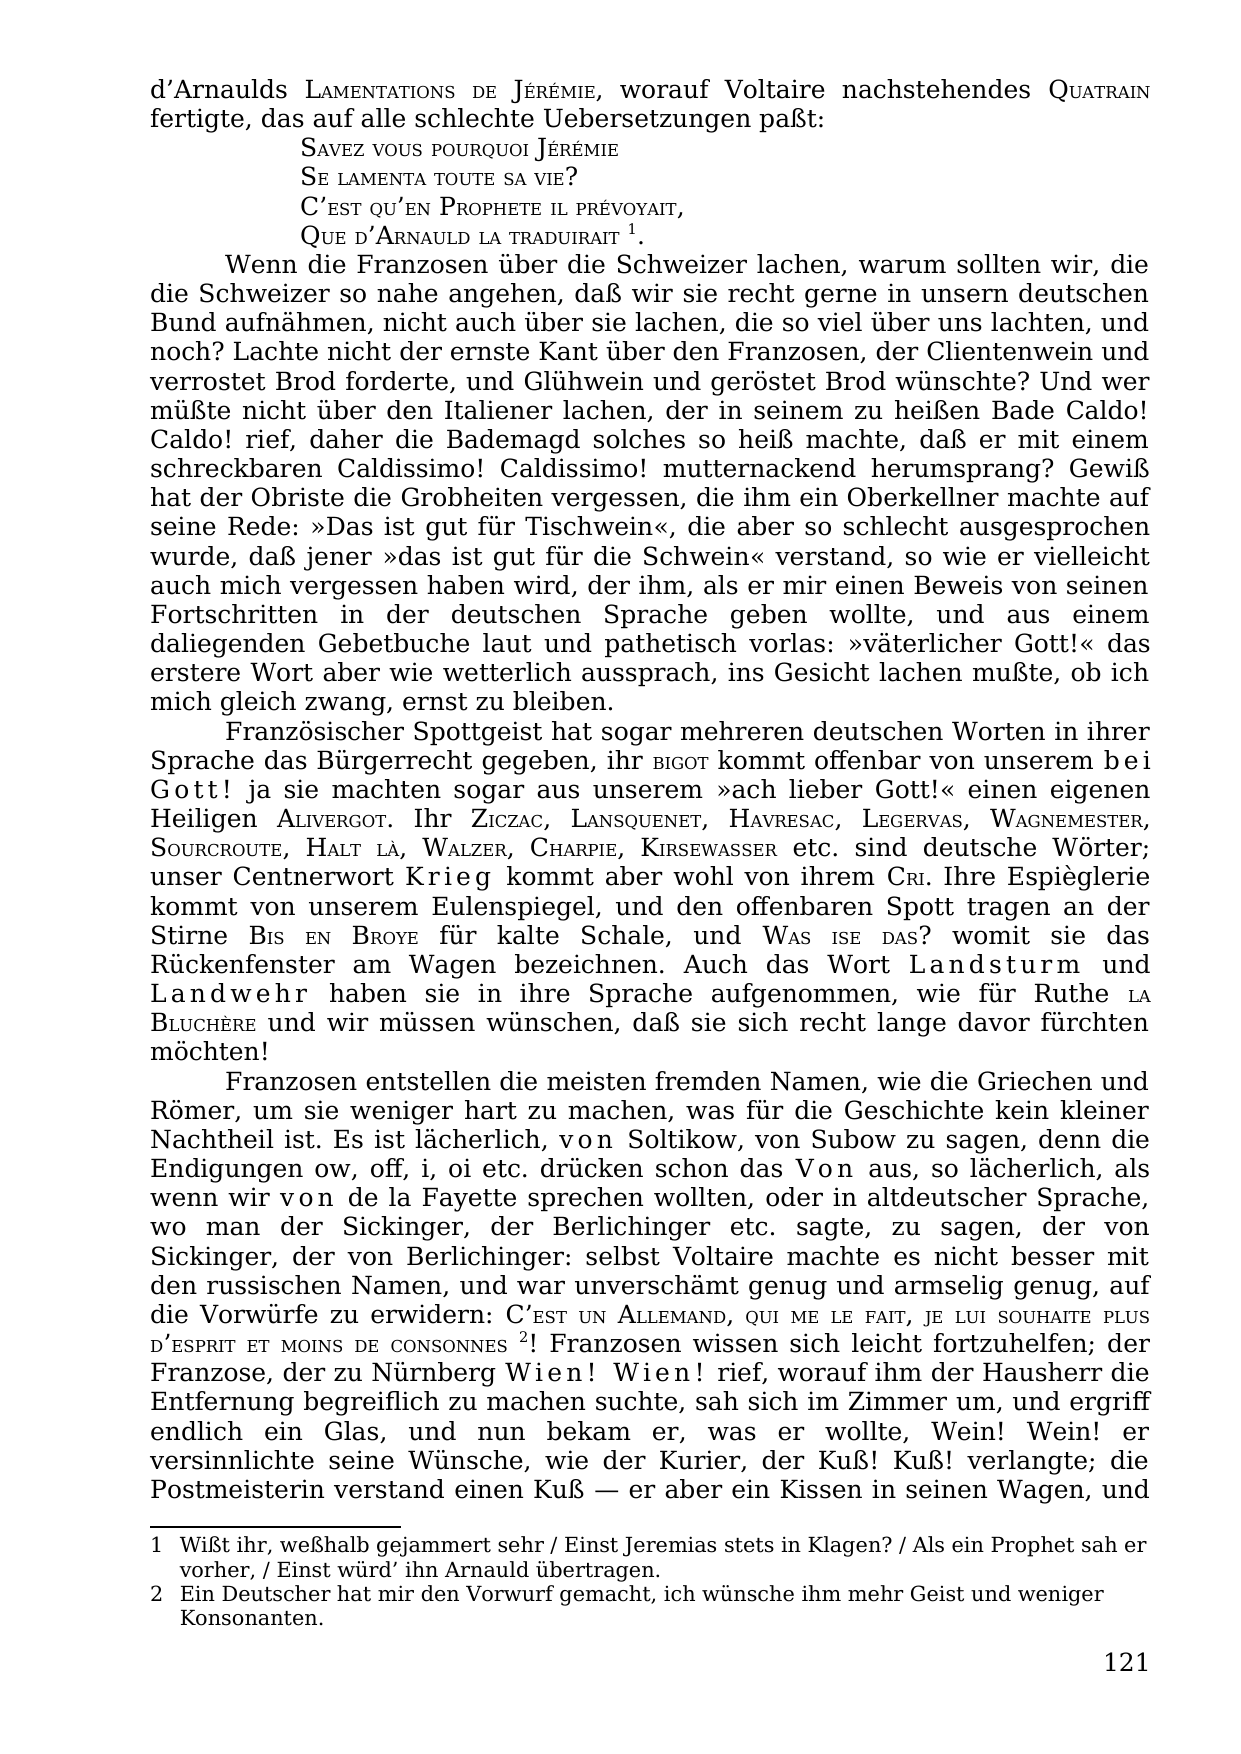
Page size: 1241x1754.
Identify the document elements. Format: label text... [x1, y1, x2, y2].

text Französischer Spottgeist hat sogar mehreren deutschen Worten in ihrer Sprache das Bürgerrecht gegeben, ihr bigot kommt offenbar von unserem bei Gott! ja sie machten sogar aus unserem »ach lieber Gott!« einen eigenen Heiligen Alivergot. Ihr Ziczac, Lansquenet, Havresac, Legervas, Wagnemester, Sourcroute, Halt là, Walzer, Charpie, Kirsewasser etc. sind deutsche Wörter; unser Centnerwort Krieg kommt aber wohl von ihrem Cri. Ihre Espièglerie kommt von unserem Eulenspiegel, und den offenbaren Spott tragen an der Stirne Bis en Broye für kalte Schale, und Was ise das? womit sie das Rückenfenster am Wagen bezeichnen. Auch das Wort Landsturm und Landwehr haben sie in ihre Sprache aufgenommen, wie für Ruthe la Bluchère und wir müssen wünschen, daß sie sich recht lange davor fürchten möchten! [150, 717, 1151, 1067]
text Savez vous pourquoi Jérémie [300, 133, 1151, 162]
text Ein Deutscher hat mir den Vorwurf gemacht, ich wünsche ihm mehr Geist und weniger Konsonanten. [150, 1582, 1151, 1631]
text Que d’Arnauld la traduirait . [300, 221, 1151, 250]
text Wißt ihr, weßhalb gejammert sehr / Einst Jeremias stets in Klagen? / Als ein Prophet sah er vorher, / Einst würd’ ihn Arnauld übertragen. [150, 1533, 1151, 1582]
text Se lamenta toute sa vie? [300, 162, 1151, 192]
text Franzosen entstellen die meisten fremden Namen, wie die Griechen und Römer, um sie weniger hart zu machen, was für die Geschichte kein kleiner Nachtheil ist. Es ist lächerlich, von Soltikow, von Subow zu sagen, denn die Endigungen ow, off, i, oi etc. drücken schon das Von aus, so lächerlich, als wenn wir von de la Fayette sprechen wollten, oder in altdeutscher Sprache, wo man der Sickinger, der Berlichinger etc. sagte, zu sagen, der von Sickinger, der von Berlichinger: selbst Voltaire machte es nicht besser mit den russischen Namen, und war unverschämt genug und armselig genug, auf die Vorwürfe zu erwidern: C’est un Allemand, qui me le fait, je lui souhaite plus d’esprit et moins de consonnes ! Franzosen wissen sich leicht fortzuhelfen; der Franzose, der zu Nürnberg Wien! Wien! rief, worauf ihm der Hausherr die Entfernung begreiflich zu machen suchte, sah sich im Zimmer um, und ergriff endlich ein Glas, und nun bekam er, was er wollte, Wein! Wein! er versinnlichte seine Wünsche, wie der Kurier, der Kuß! Kuß! verlangte; die Postmeisterin verstand einen Kuß — er aber ein Kissen in seinen Wagen, und [150, 1067, 1151, 1504]
text d’Arnaulds Lamentations de Jérémie, worauf Voltaire nachstehendes Quatrain fertigte, das auf alle schlechte Uebersetzungen paßt: [150, 75, 1151, 133]
text C’est qu’en Prophete il prévoyait, [300, 192, 1151, 221]
text Wenn die Franzosen über die Schweizer lachen, warum sollten wir, die die Schweizer so nahe angehen, daß wir sie recht gerne in unsern deutschen Bund aufnähmen, nicht auch über sie lachen, die so viel über uns lachten, und noch? Lachte nicht der ernste Kant über den Franzosen, der Clientenwein und verrostet Brod forderte, und Glühwein und geröstet Brod wünschte? Und wer müßte nicht über den Italiener lachen, der in seinem zu heißen Bade Caldo! Caldo! rief, daher die Bademagd solches so heiß machte, daß er mit einem schreckbaren Caldissimo! Caldissimo! mutternackend herumsprang? Gewiß hat der Obriste die Grobheiten vergessen, die ihm ein Oberkellner machte auf seine Rede: »Das ist gut für Tischwein«, die aber so schlecht ausgesprochen wurde, daß jener »das ist gut für die Schwein« verstand, so wie er vielleicht auch mich vergessen haben wird, der ihm, als er mir einen Beweis von seinen Fortschritten in der deutschen Sprache geben wollte, und aus einem daliegenden Gebetbuche laut und pathetisch vorlas: »väterlicher Gott!« das erstere Wort aber wie wetterlich aussprach, ins Gesicht lachen mußte, ob ich mich gleich zwang, ernst zu bleiben. [150, 250, 1151, 717]
